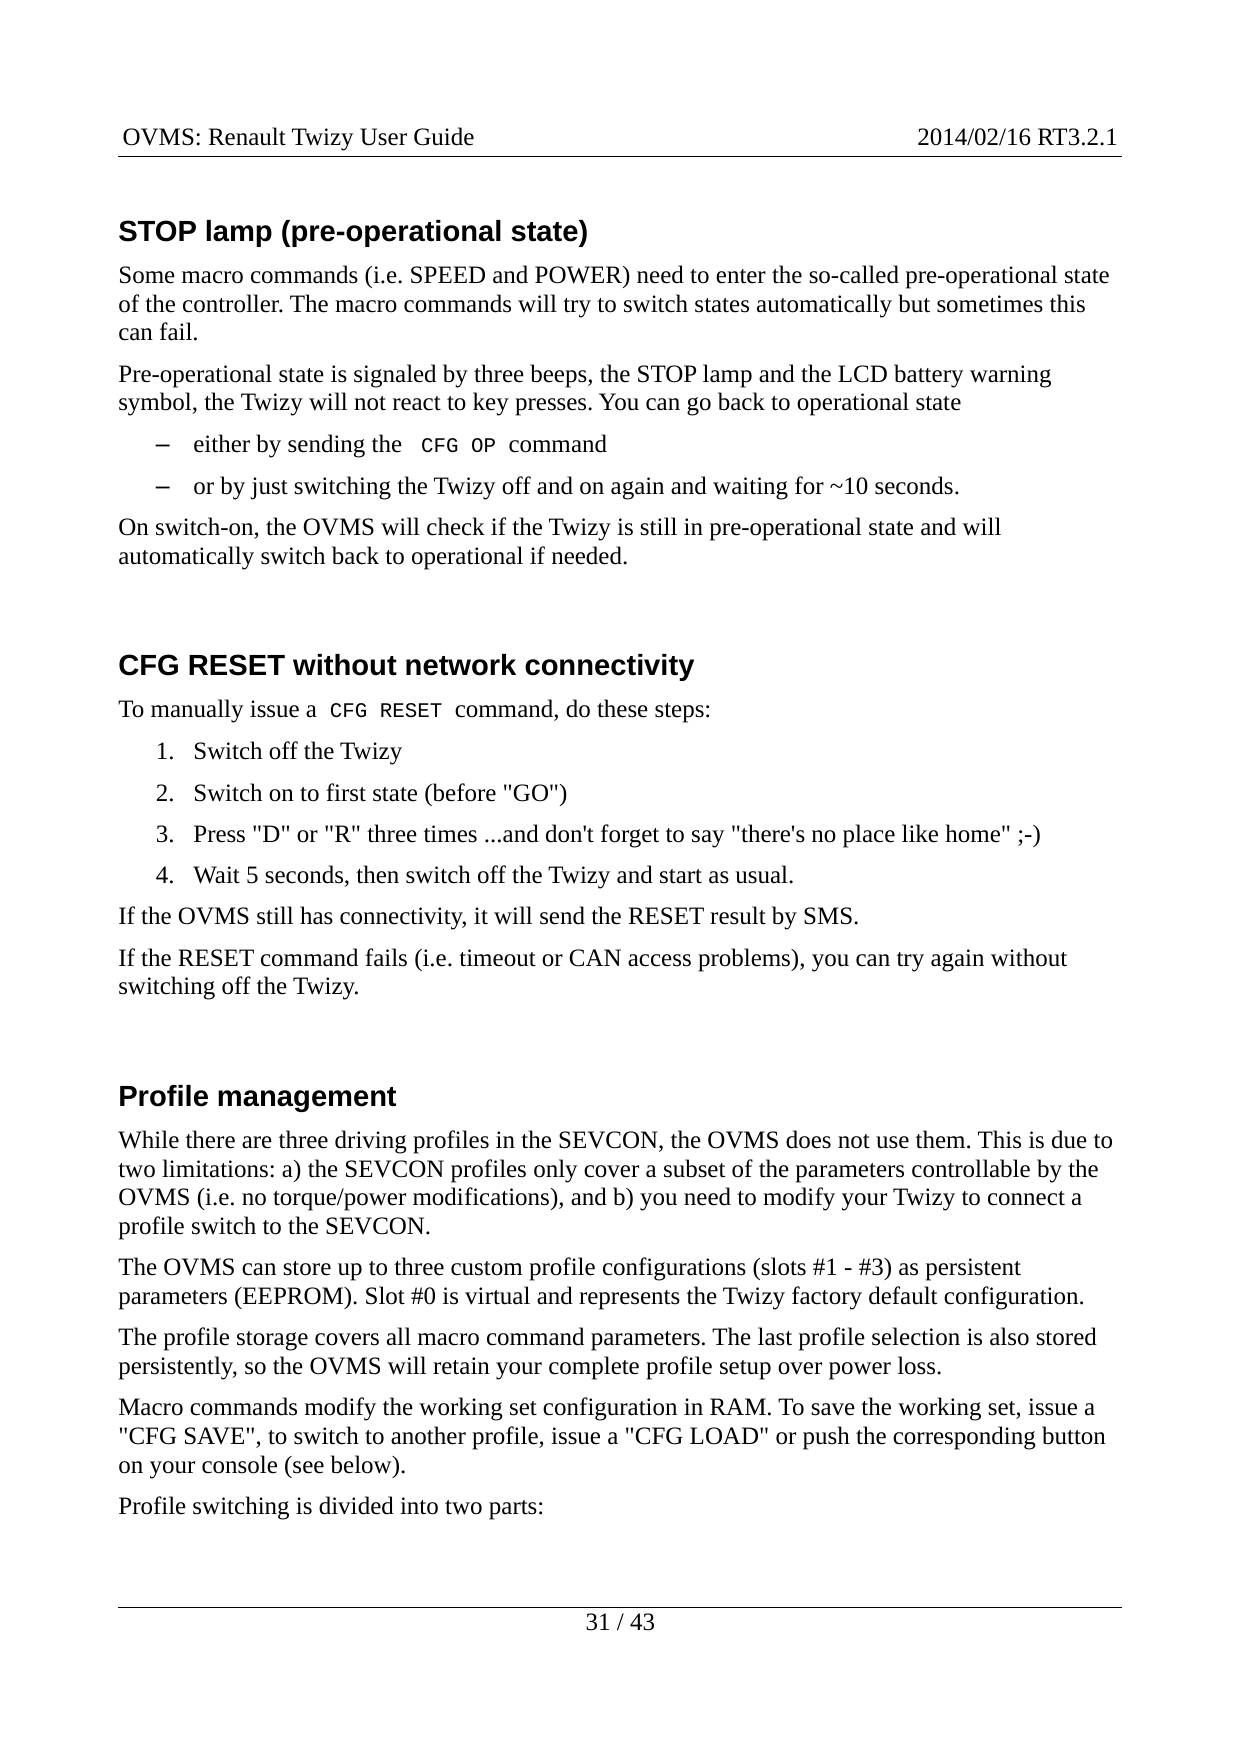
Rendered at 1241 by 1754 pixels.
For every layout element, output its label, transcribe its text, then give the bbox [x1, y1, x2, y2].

text Some macro commands (i.e. SPEED and POWER) need to enter the so-called pre-operational state of the controller. The macro commands will try to switch states automatically but sometimes this can fail. [118, 260, 1122, 346]
list Wait 5 seconds, then switch off the Twizy and start as usual. [156, 860, 1122, 889]
list Press "D" or "R" three times ...and don't forget to say "there's no place like home" ;-) [156, 819, 1122, 848]
subtitle Profile management [118, 1079, 1122, 1112]
text To manually issue a CFG RESET command, do these steps: [118, 694, 1122, 724]
list or by just switching the Twizy off and on again and waiting for ~10 seconds. [156, 471, 1122, 499]
text The OVMS can store up to three custom profile configurations (slots #1 - #3) as persistent parameters (EEPROM). Slot #0 is virtual and represents the Twizy factory default configuration. [118, 1252, 1122, 1310]
text While there are three driving profiles in the SEVCON, the OVMS does not use them. This is due to two limitations: a) the SEVCON profiles only cover a subset of the parameters controllable by the OVMS (i.e. no torque/power modifications), and b) you need to modify your Twizy to connect a profile switch to the SEVCON. [118, 1125, 1122, 1240]
list either by sending the CFG OP command [156, 429, 1122, 458]
list Switch off the Twizy [156, 736, 1122, 765]
text If the OVMS still has connectivity, it will send the RESET result by SMS. [118, 901, 1122, 930]
text Profile switching is divided into two parts: [118, 1491, 1122, 1520]
text Pre-operational state is signaled by three beeps, the STOP lamp and the LCD battery warning symbol, the Twizy will not react to key presses. You can go back to operational state [118, 359, 1122, 416]
list Switch on to first state (before "GO") [156, 778, 1122, 806]
text The profile storage covers all macro command parameters. The last profile selection is also stored persistently, so the OVMS will retain your complete profile setup over power loss. [118, 1322, 1122, 1380]
subtitle CFG RESET without network connectivity [118, 648, 1122, 682]
text Macro commands modify the working set configuration in RAM. To save the working set, issue a "CFG SAVE", to switch to another profile, issue a "CFG LOAD" or push the corresponding button on your console (see below). [118, 1392, 1122, 1479]
subtitle STOP lamp (pre-operational state) [118, 214, 1122, 247]
text If the RESET command fails (i.e. timeout or CAN access problems), you can try again without switching off the Twizy. [118, 943, 1122, 1000]
text On switch-on, the OVMS will check if the Twizy is still in pre-operational state and will automatically switch back to operational if needed. [118, 512, 1122, 569]
